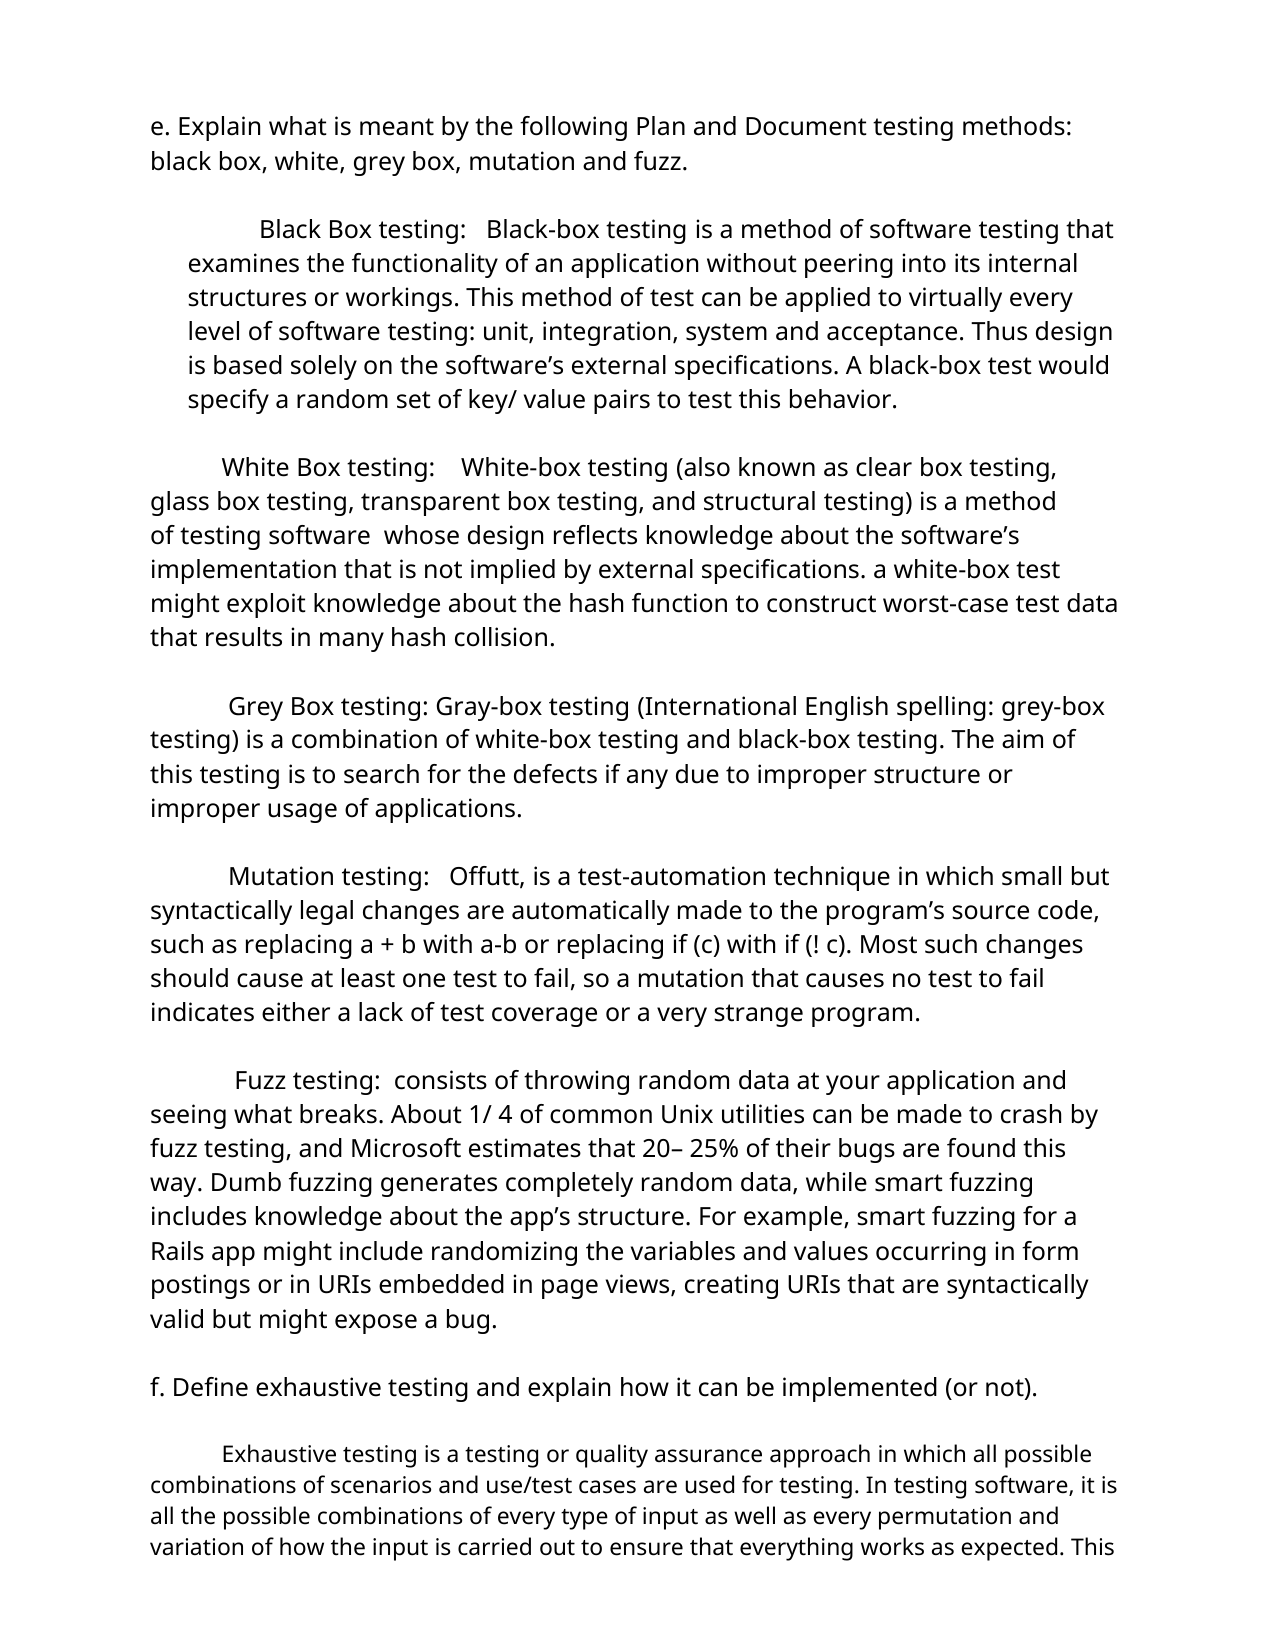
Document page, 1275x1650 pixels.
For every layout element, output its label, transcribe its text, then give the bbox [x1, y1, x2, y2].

text f. Define exhaustive testing and explain how it can be implemented (or not). [150, 1369, 1125, 1403]
text Fuzz testing: consists of throwing random data at your application and seeing what breaks. About 1/ 4 of common Unix utilities can be made to crash by fuzz testing, and Microsoft estimates that 20– 25% of their bugs are found this way. Dumb fuzzing generates completely random data, while smart fuzzing includes knowledge about the app’s structure. For example, smart fuzzing for a Rails app might include randomizing the variables and values occurring in form postings or in URIs embedded in page views, creating URIs that are syntactically valid but might expose a bug. [150, 1063, 1125, 1335]
text Black Box testing: Black-box testing is a method of software testing that examines the functionality of an application without peering into its internal structures or workings. This method of test can be applied to virtually every level of software testing: unit, integration, system and acceptance. Thus design is based solely on the software’s external specifications. A black-box test would specify a random set of key/ value pairs to test this behavior. [187, 211, 1125, 416]
text Grey Box testing: Gray-box testing (International English spelling: grey-box testing) is a combination of white-box testing and black-box testing. The aim of this testing is to search for the defects if any due to improper structure or improper usage of applications. [150, 688, 1125, 824]
text Exhaustive testing is a testing or quality assurance approach in which all possible combinations of scenarios and use/test cases are used for testing. In testing software, it is all the possible combinations of every type of input as well as every permutation and variation of how the input is carried out to ensure that everything works as expected. This [150, 1437, 1125, 1562]
text Mutation testing: Offutt, is a test-automation technique in which small but syntactically legal changes are automatically made to the program’s source code, such as replacing a + b with a-b or replacing if (c) with if (! c). Most such changes should cause at least one test to fail, so a mutation that causes no test to fail indicates either a lack of test coverage or a very strange program. [150, 858, 1125, 1029]
text e. Explain what is meant by the following Plan and Document testing methods: black box, white, grey box, mutation and fuzz. [150, 109, 1125, 177]
text White Box testing: White-box testing (also known as clear box testing, glass box testing, transparent box testing, and structural testing) is a method of testing software whose design reflects knowledge about the software’s implementation that is not implied by external specifications. a white-box test might exploit knowledge about the hash function to construct worst-case test data that results in many hash collision. [150, 450, 1125, 654]
